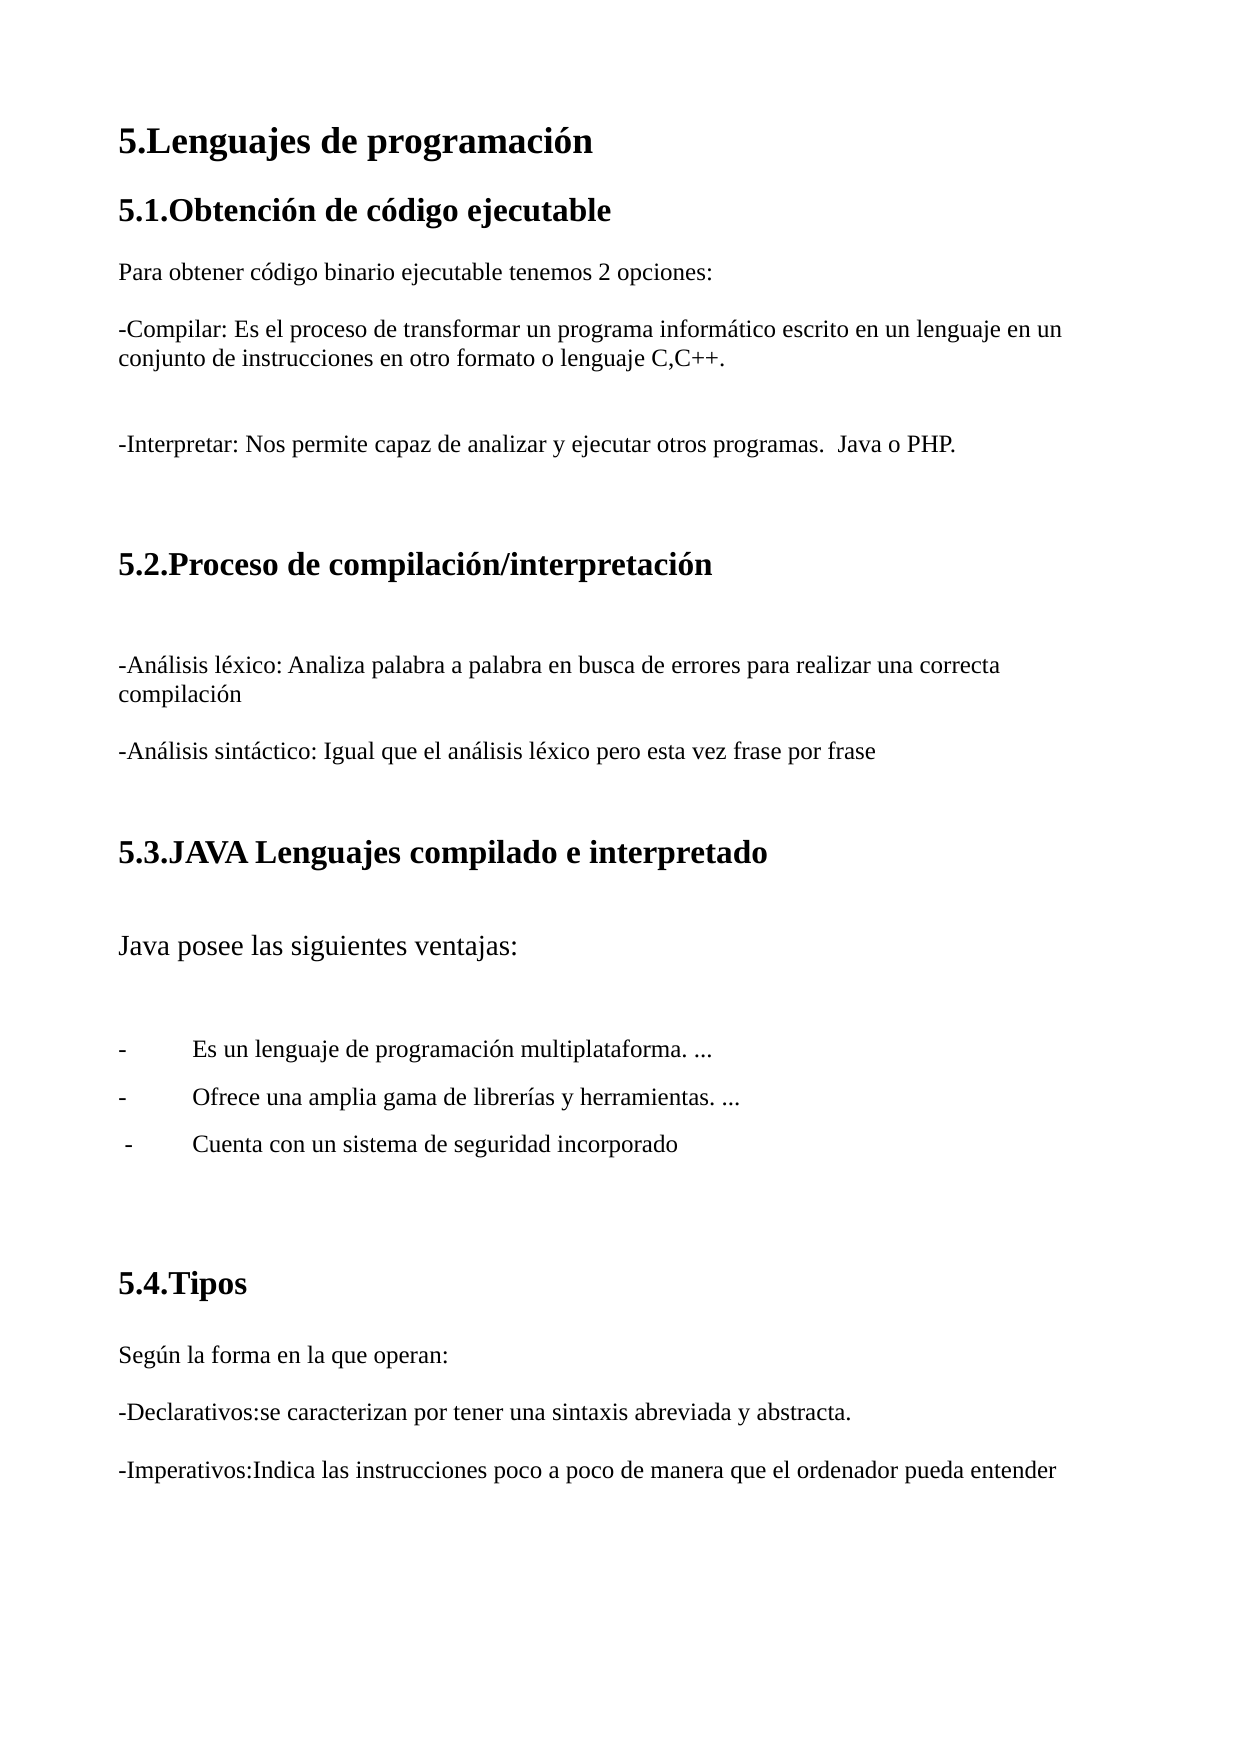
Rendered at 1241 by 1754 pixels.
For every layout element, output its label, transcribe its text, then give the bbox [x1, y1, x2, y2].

text - Ofrece una amplia gama de librerías y herramientas. ... [118, 1082, 1122, 1111]
text Según la forma en la que operan: [118, 1340, 1122, 1369]
text 5.3.JAVA Lenguajes compilado e interpretado [118, 832, 1122, 870]
text -Interpretar: Nos permite capaz de analizar y ejecutar otros programas. Java o PHP. [118, 429, 1122, 458]
text 5.4.Tipos [118, 1263, 1122, 1302]
text 5.1.Obtención de código ejecutable [118, 190, 1122, 228]
text 5.2.Proceso de compilación/interpretación [118, 544, 1122, 583]
text -Declarativos:se caracterizan por tener una sintaxis abreviada y abstracta. [118, 1397, 1122, 1426]
text Java posee las siguientes ventajas: [118, 928, 1122, 961]
text -Imperativos:Indica las instrucciones poco a poco de manera que el ordenador pueda entender [118, 1455, 1122, 1484]
text - Es un lenguaje de programación multiplataforma. ... [118, 1034, 1122, 1063]
text -Análisis léxico: Analiza palabra a palabra en busca de errores para realizar una correcta compilación [118, 650, 1122, 707]
text -Análisis sintáctico: Igual que el análisis léxico pero esta vez frase por frase [118, 736, 1122, 765]
text 5.Lenguajes de programación [118, 118, 1122, 161]
text -Compilar: Es el proceso de transformar un programa informático escrito en un lenguaje en un conjunto de instrucciones en otro formato o lenguaje C,C++. [118, 314, 1122, 372]
text - Cuenta con un sistema de seguridad incorporado [118, 1129, 1122, 1158]
text Para obtener código binario ejecutable tenemos 2 opciones: [118, 257, 1122, 286]
